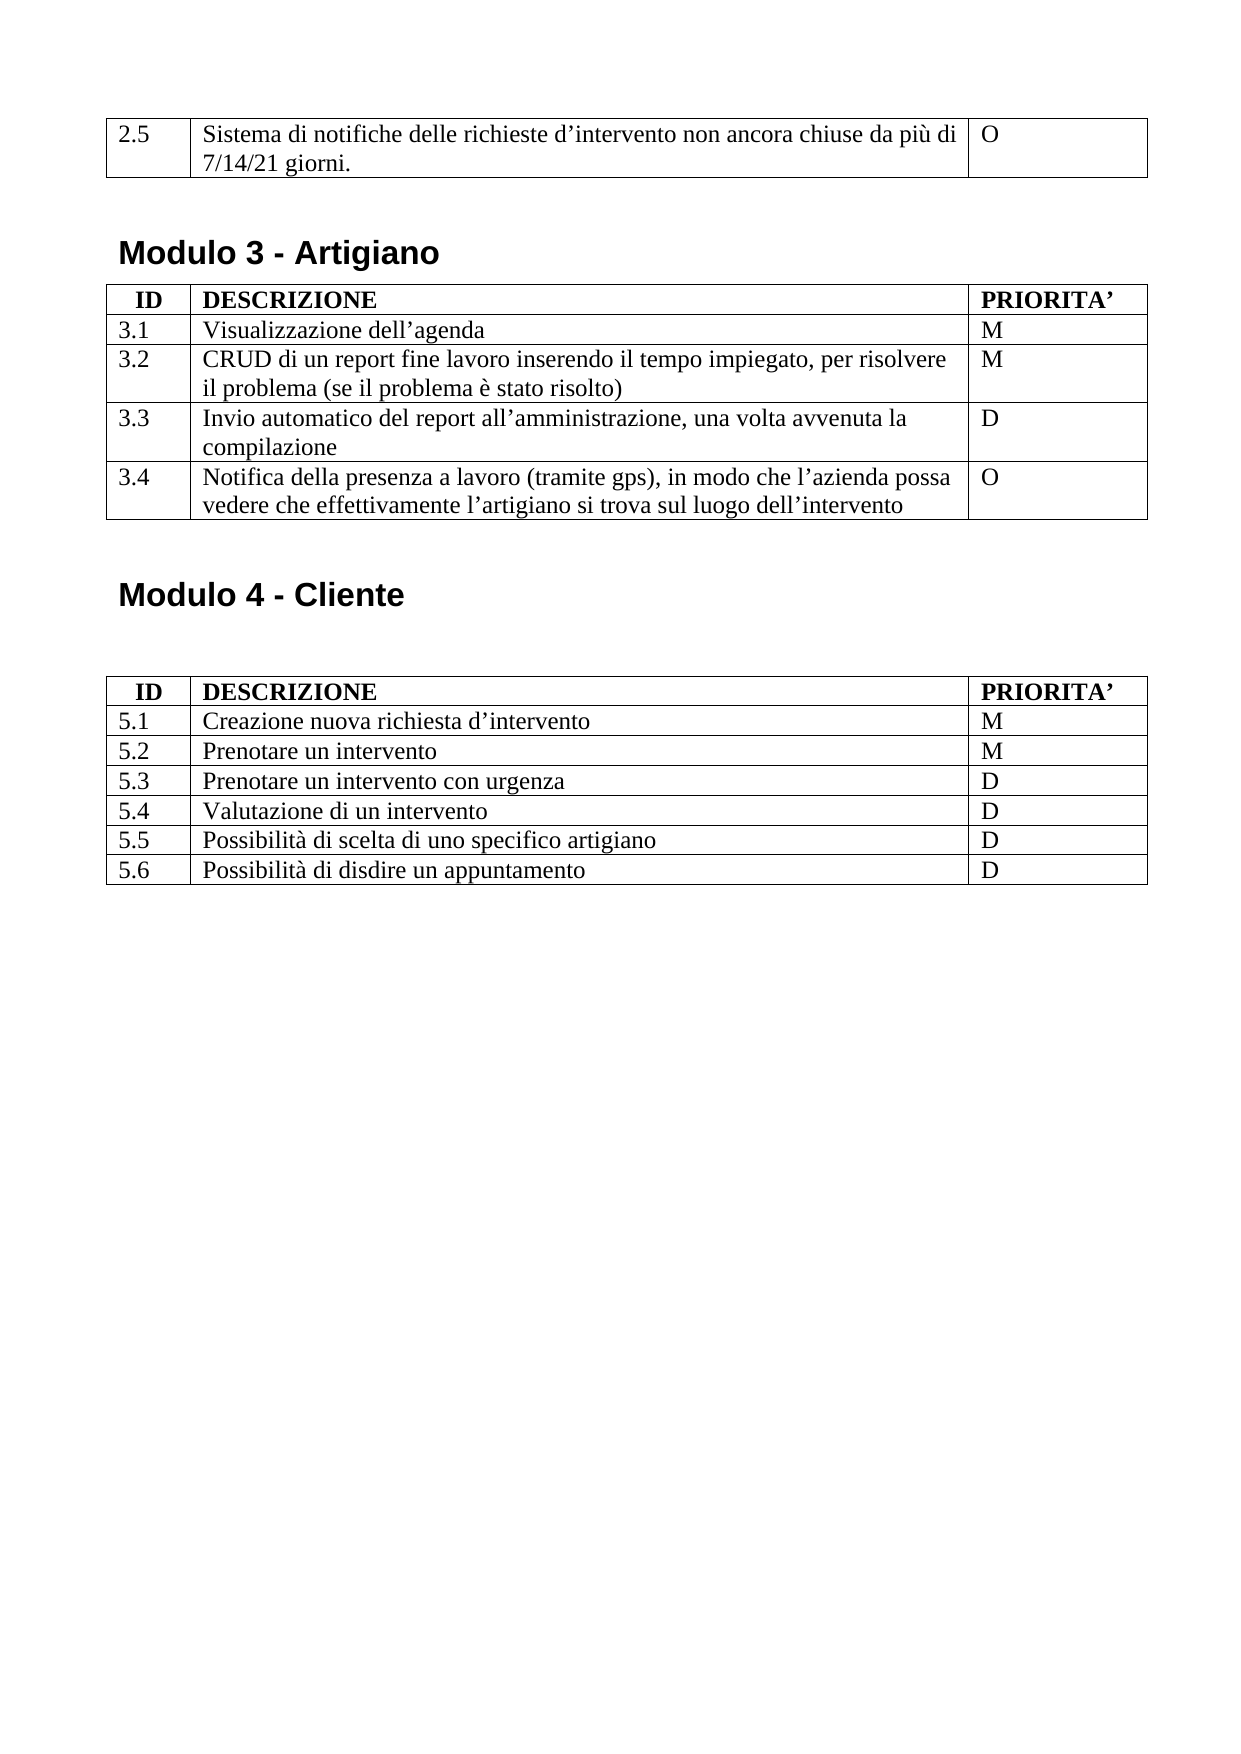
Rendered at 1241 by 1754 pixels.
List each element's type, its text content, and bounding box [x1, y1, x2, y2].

table_cell 3.3 [107, 403, 190, 461]
table_cell Possibilità di scelta di uno specifico artigiano [191, 826, 968, 854]
table_header DESCRIZIONE [191, 677, 968, 705]
table_cell Valutazione di un intervento [191, 796, 968, 824]
table_header ID [107, 285, 190, 314]
table_cell D [969, 766, 1147, 795]
table_cell 3.2 [107, 345, 190, 402]
table_cell D [969, 403, 1147, 461]
table_cell 3.1 [107, 315, 190, 343]
table_cell 2.5 [107, 119, 190, 177]
table_cell 5.2 [107, 736, 190, 765]
table_cell Prenotare un intervento [191, 736, 968, 765]
table_cell Sistema di notifiche delle richieste d’intervento non ancora chiuse da più di 7/14/21 giorni. [191, 119, 968, 177]
table_cell M [969, 345, 1147, 402]
table_cell D [969, 796, 1147, 824]
table_cell 5.3 [107, 766, 190, 795]
table_cell 3.4 [107, 462, 190, 519]
table_cell 5.4 [107, 796, 190, 824]
table_cell D [969, 826, 1147, 854]
table_cell D [969, 855, 1147, 884]
table_cell M [969, 315, 1147, 343]
table_header PRIORITA’ [969, 285, 1147, 314]
table_cell O [969, 462, 1147, 519]
table_cell Possibilità di disdire un appuntamento [191, 855, 968, 884]
table_cell M [969, 706, 1147, 735]
table_cell M [969, 736, 1147, 765]
table_cell Notifica della presenza a lavoro (tramite gps), in modo che l’azienda possa vedere che effettivamente l’artigiano si trova sul luogo dell’intervento [191, 462, 968, 519]
table_cell O [969, 119, 1147, 177]
table_cell Invio automatico del report all’amministrazione, una volta avvenuta la compilazione [191, 403, 968, 461]
table_cell CRUD di un report fine lavoro inserendo il tempo impiegato, per risolvere il problema (se il problema è stato risolto) [191, 345, 968, 402]
table_cell Creazione nuova richiesta d’intervento [191, 706, 968, 735]
subtitle Modulo 3 - Artigiano [118, 233, 1122, 271]
table_cell Prenotare un intervento con urgenza [191, 766, 968, 795]
table_cell 5.5 [107, 826, 190, 854]
table_header DESCRIZIONE [191, 285, 968, 314]
table_cell 5.1 [107, 706, 190, 735]
table_cell Visualizzazione dell’agenda [191, 315, 968, 343]
table_header ID [107, 677, 190, 705]
table_header PRIORITA’ [969, 677, 1147, 705]
subtitle Modulo 4 - Cliente [118, 576, 1122, 614]
table_cell 5.6 [107, 855, 190, 884]
